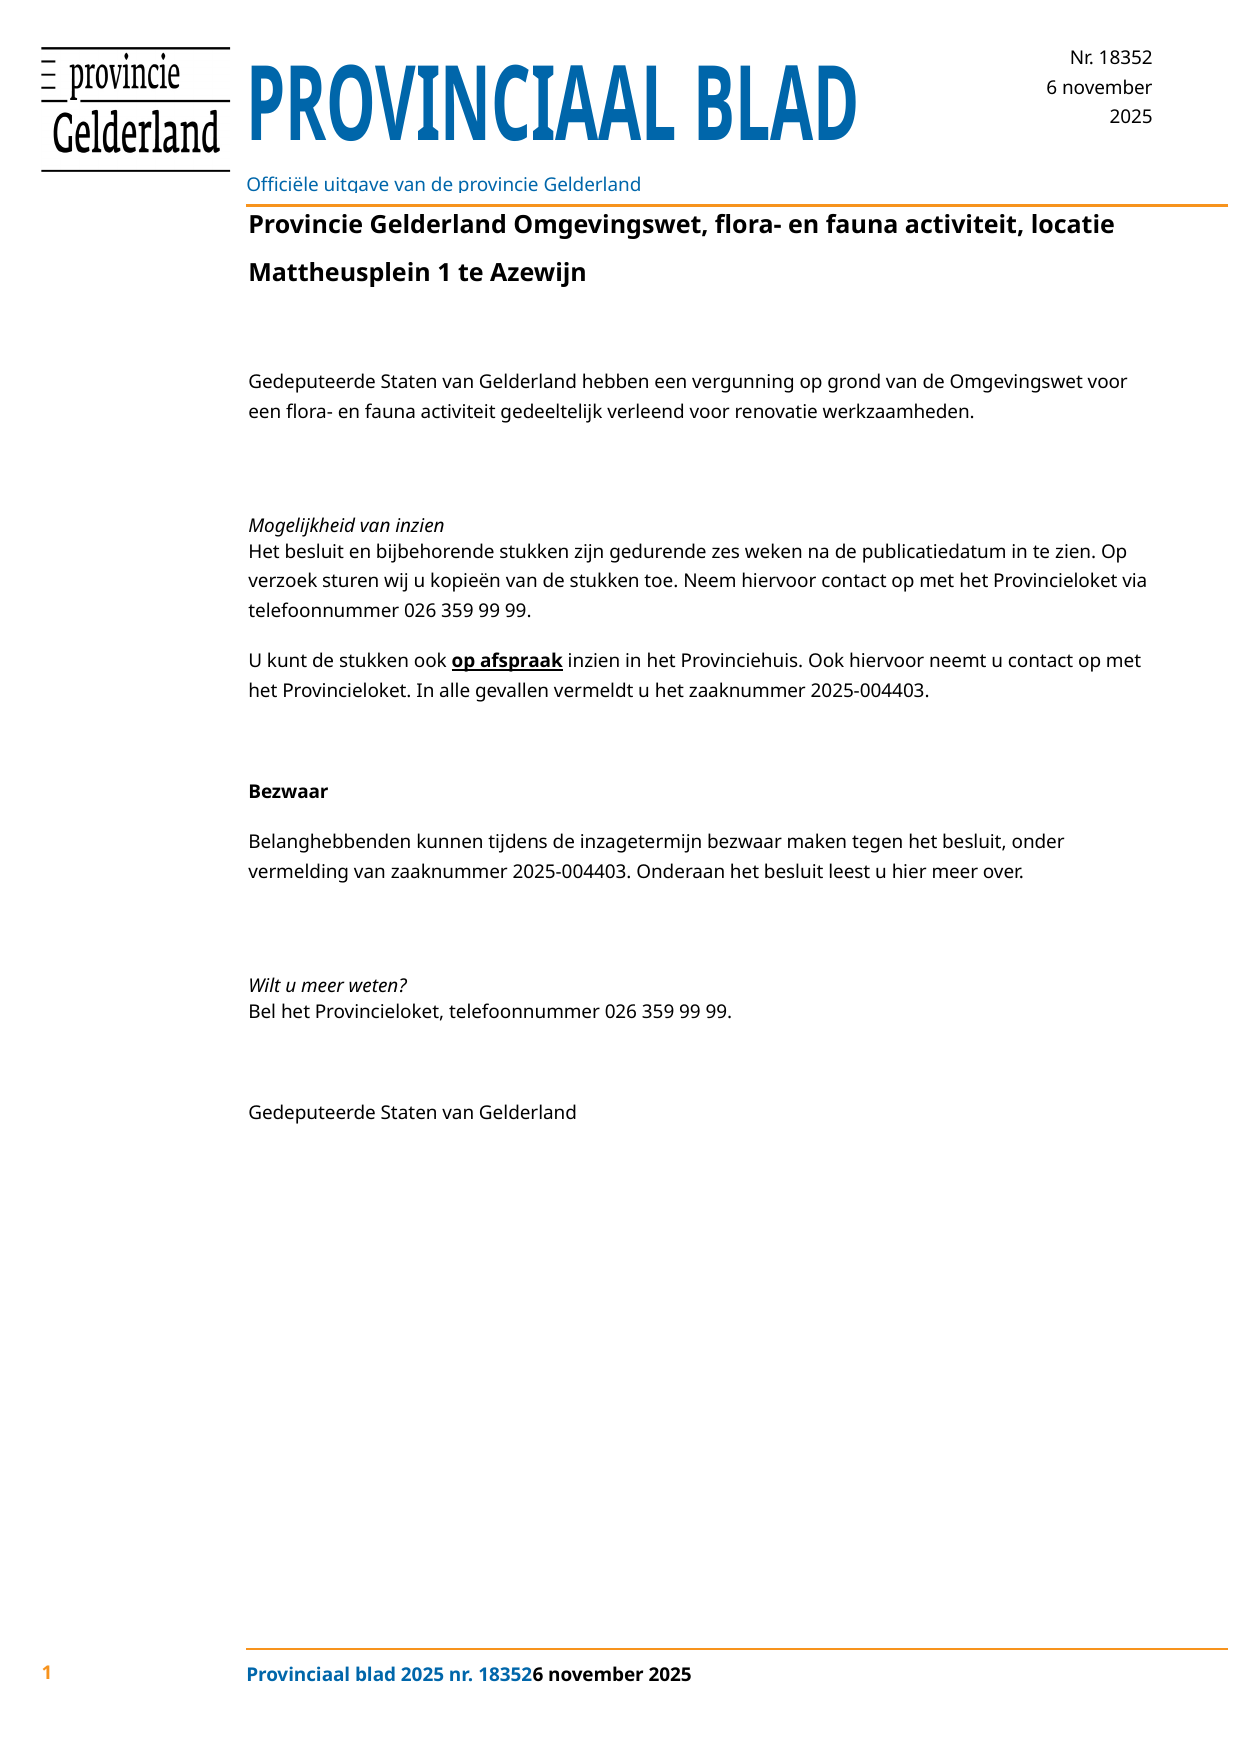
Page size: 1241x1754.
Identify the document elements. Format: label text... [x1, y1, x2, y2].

text U kunt de stukken ook op afspraak inzien in het Provinciehuis. Ook hiervoor neemt u contact op met het Provincieloket. In alle gevallen vermeldt u het zaaknummer 2025-004403. [248, 648, 1152, 703]
text Mogelijkheid van inzien [248, 512, 1152, 538]
text Het besluit en bijbehorende stukken zijn gedurende zes weken na de publicatiedatum in te zien. Op verzoek sturen wij u kopieën van de stukken toe. Neem hiervoor contact op met het Provincieloket via telefoonnummer 026 359 99 99. [248, 538, 1152, 623]
text Provincie Gelderland Omgevingswet, flora- en fauna activiteit, locatie Mattheusplein 1 te Azewijn [248, 207, 1152, 288]
text Wilt u meer weten? [248, 972, 1152, 998]
picture [41, 47, 231, 172]
text Gedeputeerde Staten van Gelderland hebben een vergunning op grond van de Omgevingswet voor een flora- en fauna activiteit gedeeltelijk verleend voor renovatie werkzaamheden. [248, 368, 1152, 424]
text Bezwaar [248, 778, 1152, 804]
text Gedeputeerde Staten van Gelderland [248, 1099, 1152, 1125]
text Bel het Provincieloket, telefoonnummer 026 359 99 99. [248, 998, 1152, 1024]
text Belanghebbenden kunnen tijdens de inzagetermijn bezwaar maken tegen het besluit, onder vermelding van zaaknummer 2025-004403. Onderaan het besluit leest u hier meer over. [248, 828, 1152, 884]
